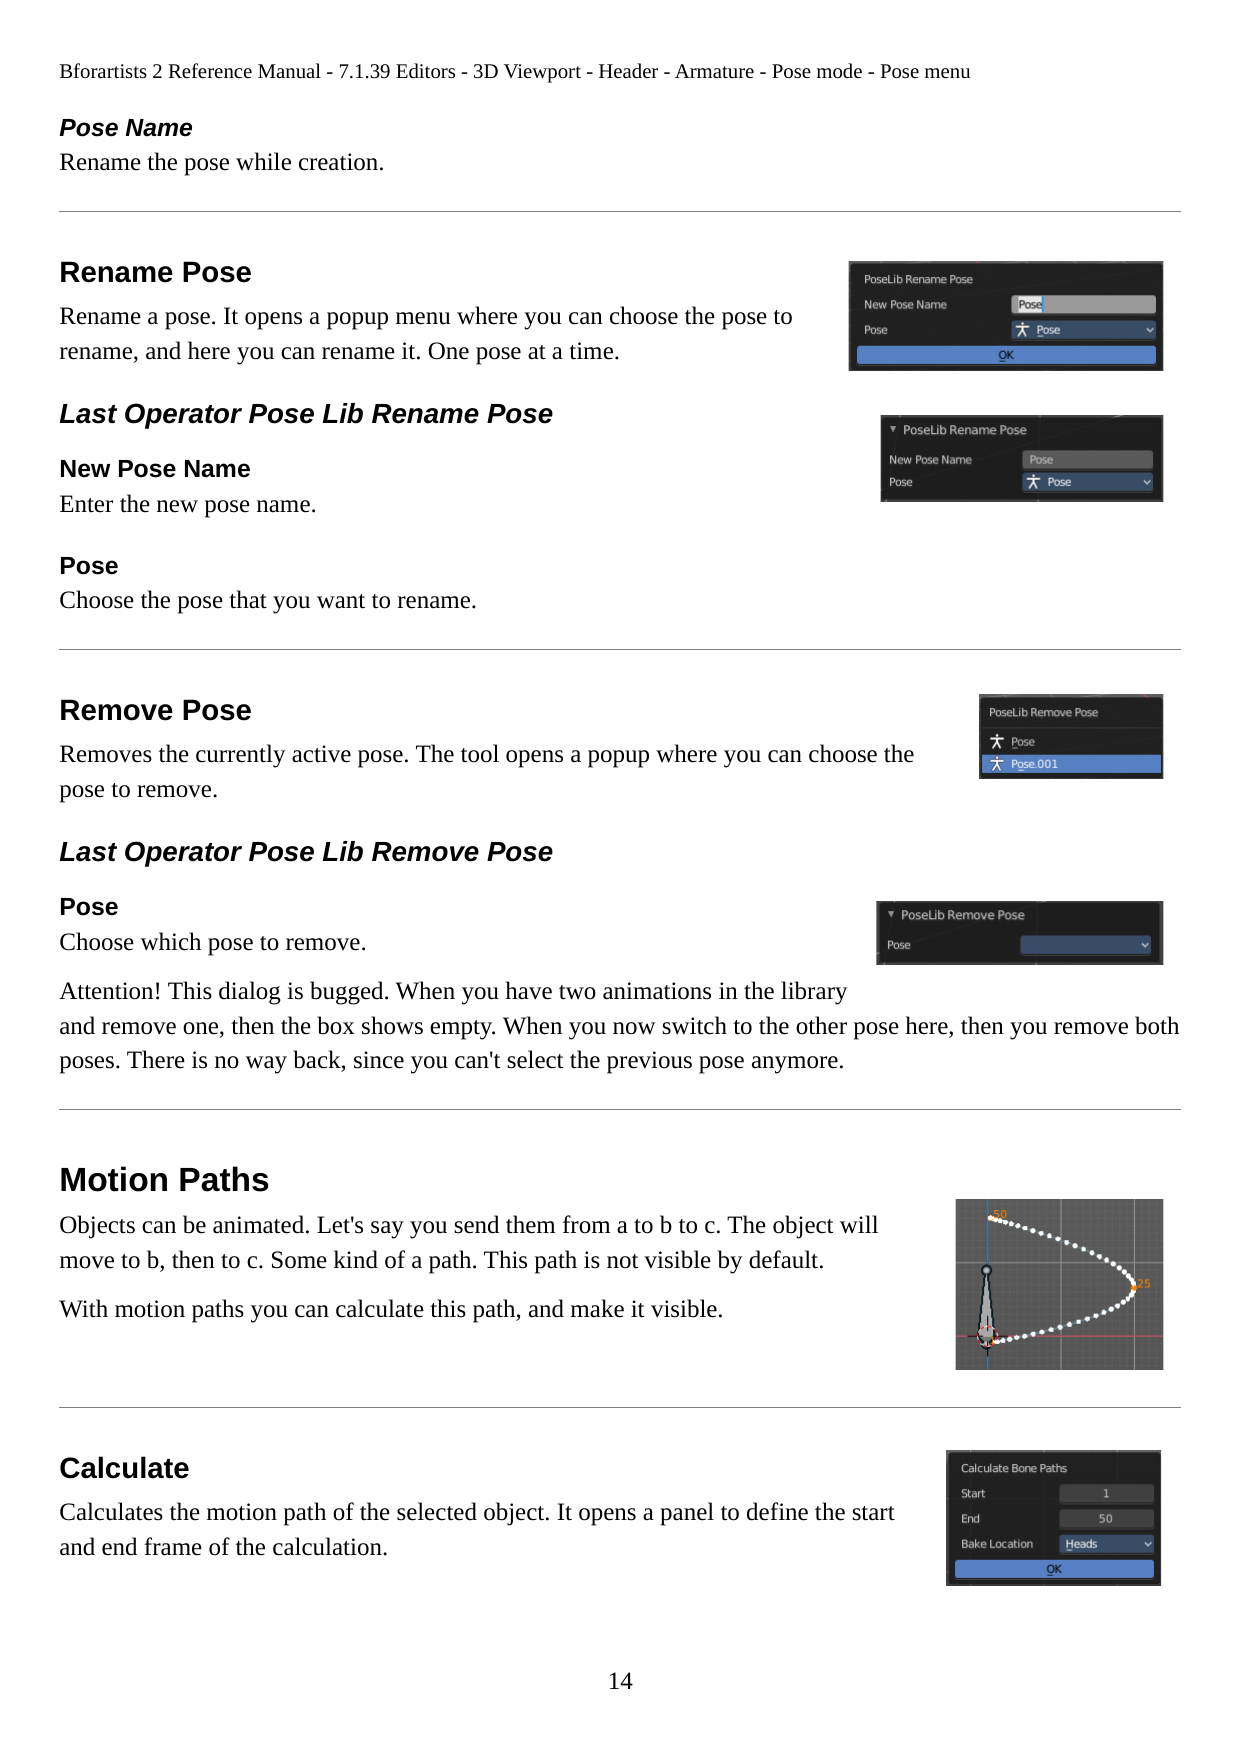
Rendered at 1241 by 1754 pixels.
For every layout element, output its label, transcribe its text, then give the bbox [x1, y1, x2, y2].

picture [955, 1199, 1164, 1370]
text Choose which pose to remove. [59, 927, 876, 956]
text Choose the pose that you want to rename. [59, 586, 1181, 614]
text Rename a pose. It opens a popup menu where you can choose the pose to rename, and here you can rename it. One pose at a time. [59, 301, 848, 365]
text With motion paths you can calculate this path, and make it visible. [59, 1294, 955, 1323]
text Attention! This dialog is bugged. When you have two animations in the library and remove one, then the box shows empty. When you now switch to the other pose here, then you remove both poses. There is no way back, since you can't select the previous pose anymore. [59, 976, 1181, 1074]
picture [979, 694, 1164, 779]
picture [848, 261, 1164, 371]
picture [880, 415, 1164, 502]
text Removes the currently active pose. The tool opens a popup where you can choose the pose to remove. [59, 739, 1181, 803]
text Enter the new pose name. [59, 489, 1181, 518]
picture [946, 1450, 1162, 1586]
subtitle Motion Paths [59, 1159, 1181, 1198]
subtitle Last Operator Pose Lib Remove Pose [59, 836, 1181, 867]
text Objects can be animated. Let's say you send them from a to b to c. The object will move to b, then to c. Some kind of a path. This path is not visible by default. [59, 1211, 955, 1274]
text Rename the pose while creation. [59, 147, 1181, 176]
subtitle New Pose Name [59, 454, 880, 483]
subtitle [1162, 1451, 1181, 1485]
subtitle Remove Pose [59, 693, 1181, 727]
subtitle Pose [59, 551, 1181, 579]
subtitle Pose Name [59, 113, 1181, 141]
subtitle [1164, 454, 1181, 483]
subtitle Last Operator Pose Lib Rename Pose [59, 397, 1181, 429]
text Calculates the motion path of the selected object. It opens a panel to define the start and end frame of the calculation. [59, 1497, 946, 1560]
subtitle Rename Pose [59, 255, 1181, 289]
subtitle Calculate [59, 1451, 946, 1485]
picture [876, 901, 1164, 965]
subtitle Pose [59, 892, 1181, 921]
